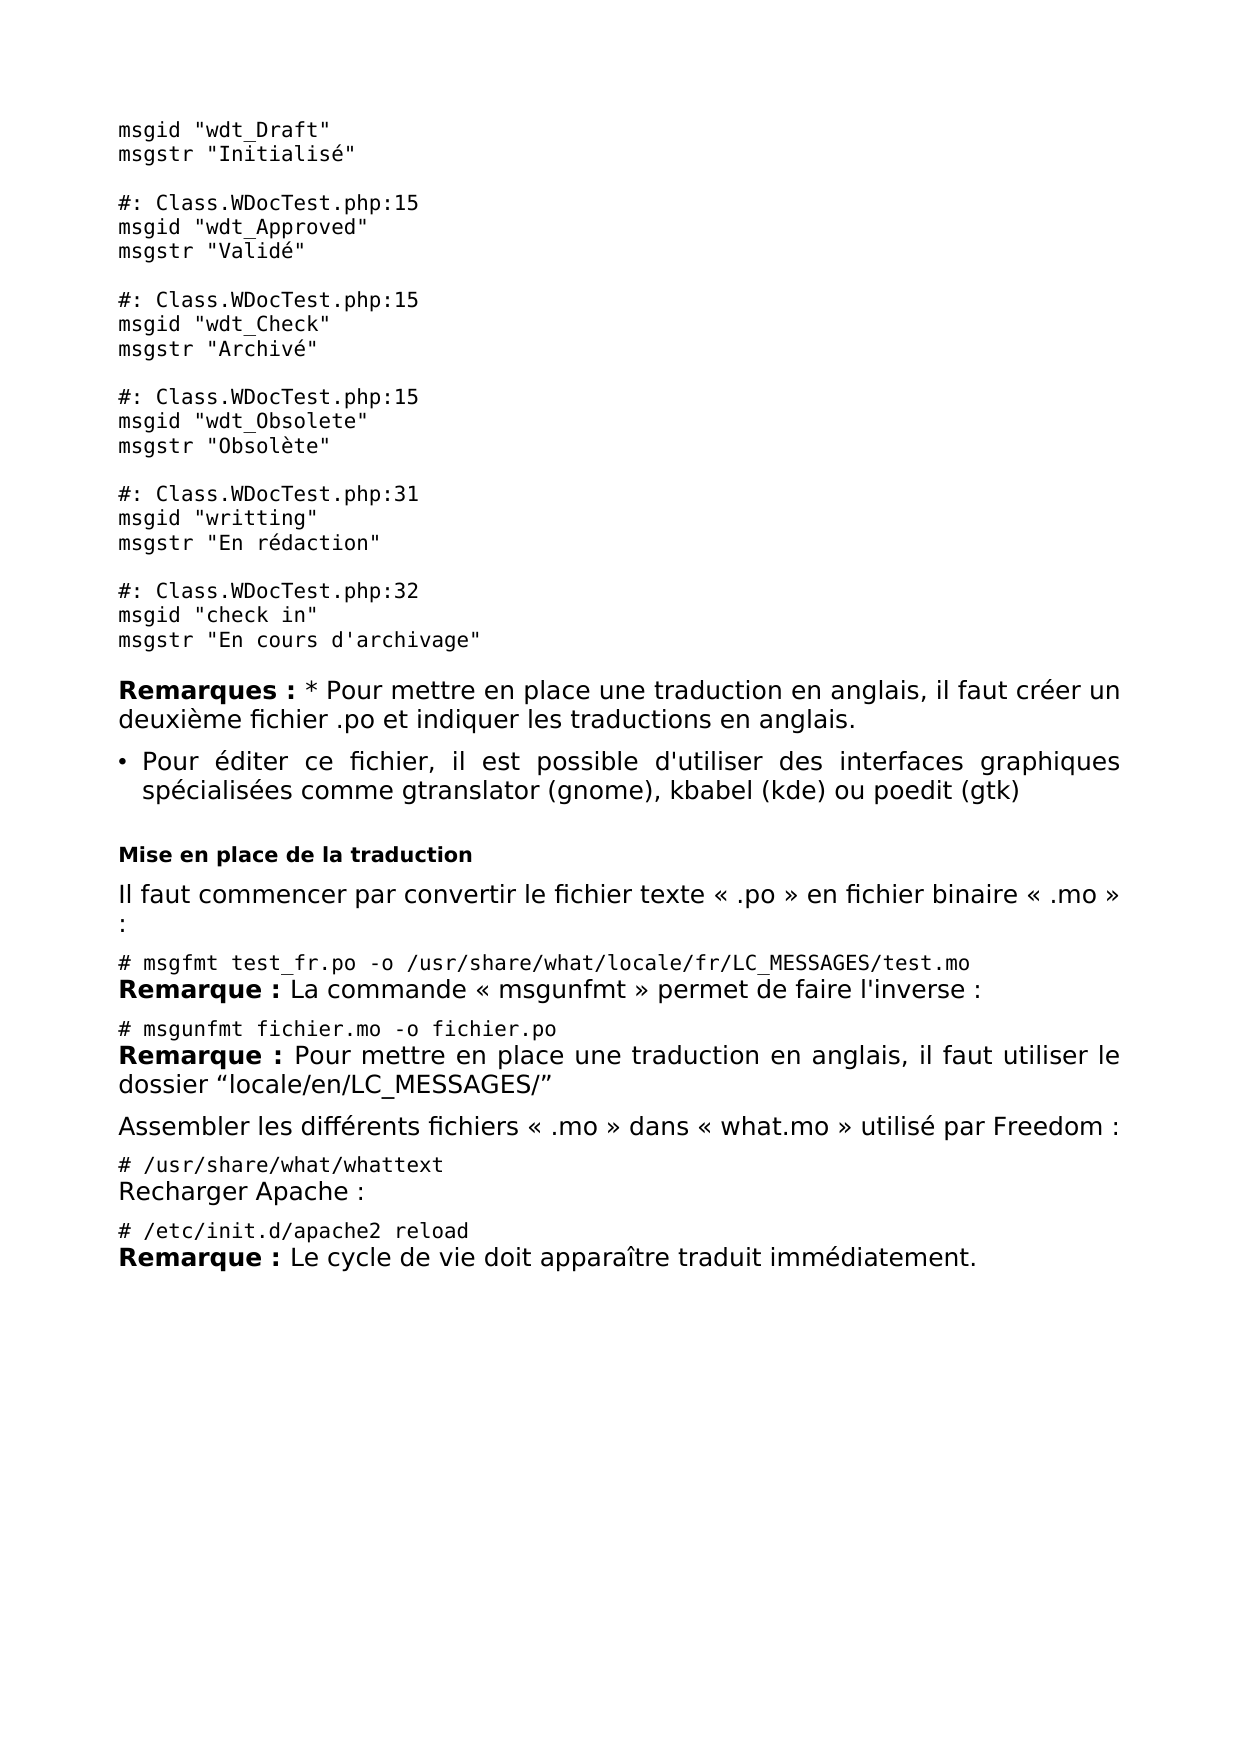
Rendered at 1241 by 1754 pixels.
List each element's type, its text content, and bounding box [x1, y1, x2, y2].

text # msgunfmt fichier.mo -o fichier.po [118, 1017, 1122, 1041]
text # /usr/share/what/whattext [118, 1153, 1122, 1178]
text Il faut commencer par convertir le fichier texte « .po » en fichier binaire « .mo » : [118, 880, 1122, 938]
text Remarque : Pour mettre en place une traduction en anglais, il faut utiliser le dossier “locale/en/LC_MESSAGES/” [118, 1041, 1122, 1099]
subtitle Mise en place de la traduction [118, 843, 1122, 867]
list Pour éditer ce fichier, il est possible d'utiliser des interfaces graphiques spécialisées comme gtranslator (gnome), kbabel (kde) ou poedit (gtk) [118, 747, 1122, 806]
text msgid "wdt_Draft" msgstr "Initialisé" #: Class.WDocTest.php:15 msgid "wdt_Approved" msgstr "Validé" #: Class.WDocTest.php:15 msgid "wdt_Check" msgstr "Archivé" #: Class.WDocTest.php:15 msgid "wdt_Obsolete" msgstr "Obsolète" #: Class.WDocTest.php:31 msgid "writting" msgstr "En rédaction" #: Class.WDocTest.php:32 msgid "check in" msgstr "En cours d'archivage" [118, 118, 1122, 676]
text Remarque : La commande « msgunfmt » permet de faire l'inverse : [118, 975, 1122, 1004]
text Remarques : * Pour mettre en place une traduction en anglais, il faut créer un deuxième fichier .po et indiquer les traductions en anglais. [118, 676, 1122, 735]
text Assembler les différents fichiers « .mo » dans « what.mo » utilisé par Freedom : [118, 1112, 1122, 1141]
text # msgfmt test_fr.po -o /usr/share/what/locale/fr/LC_MESSAGES/test.mo [118, 951, 1122, 975]
text Recharger Apache : [118, 1178, 1122, 1207]
text # /etc/init.d/apache2 reload [118, 1219, 1122, 1243]
text Remarque : Le cycle de vie doit apparaître traduit immédiatement. [118, 1243, 1122, 1273]
